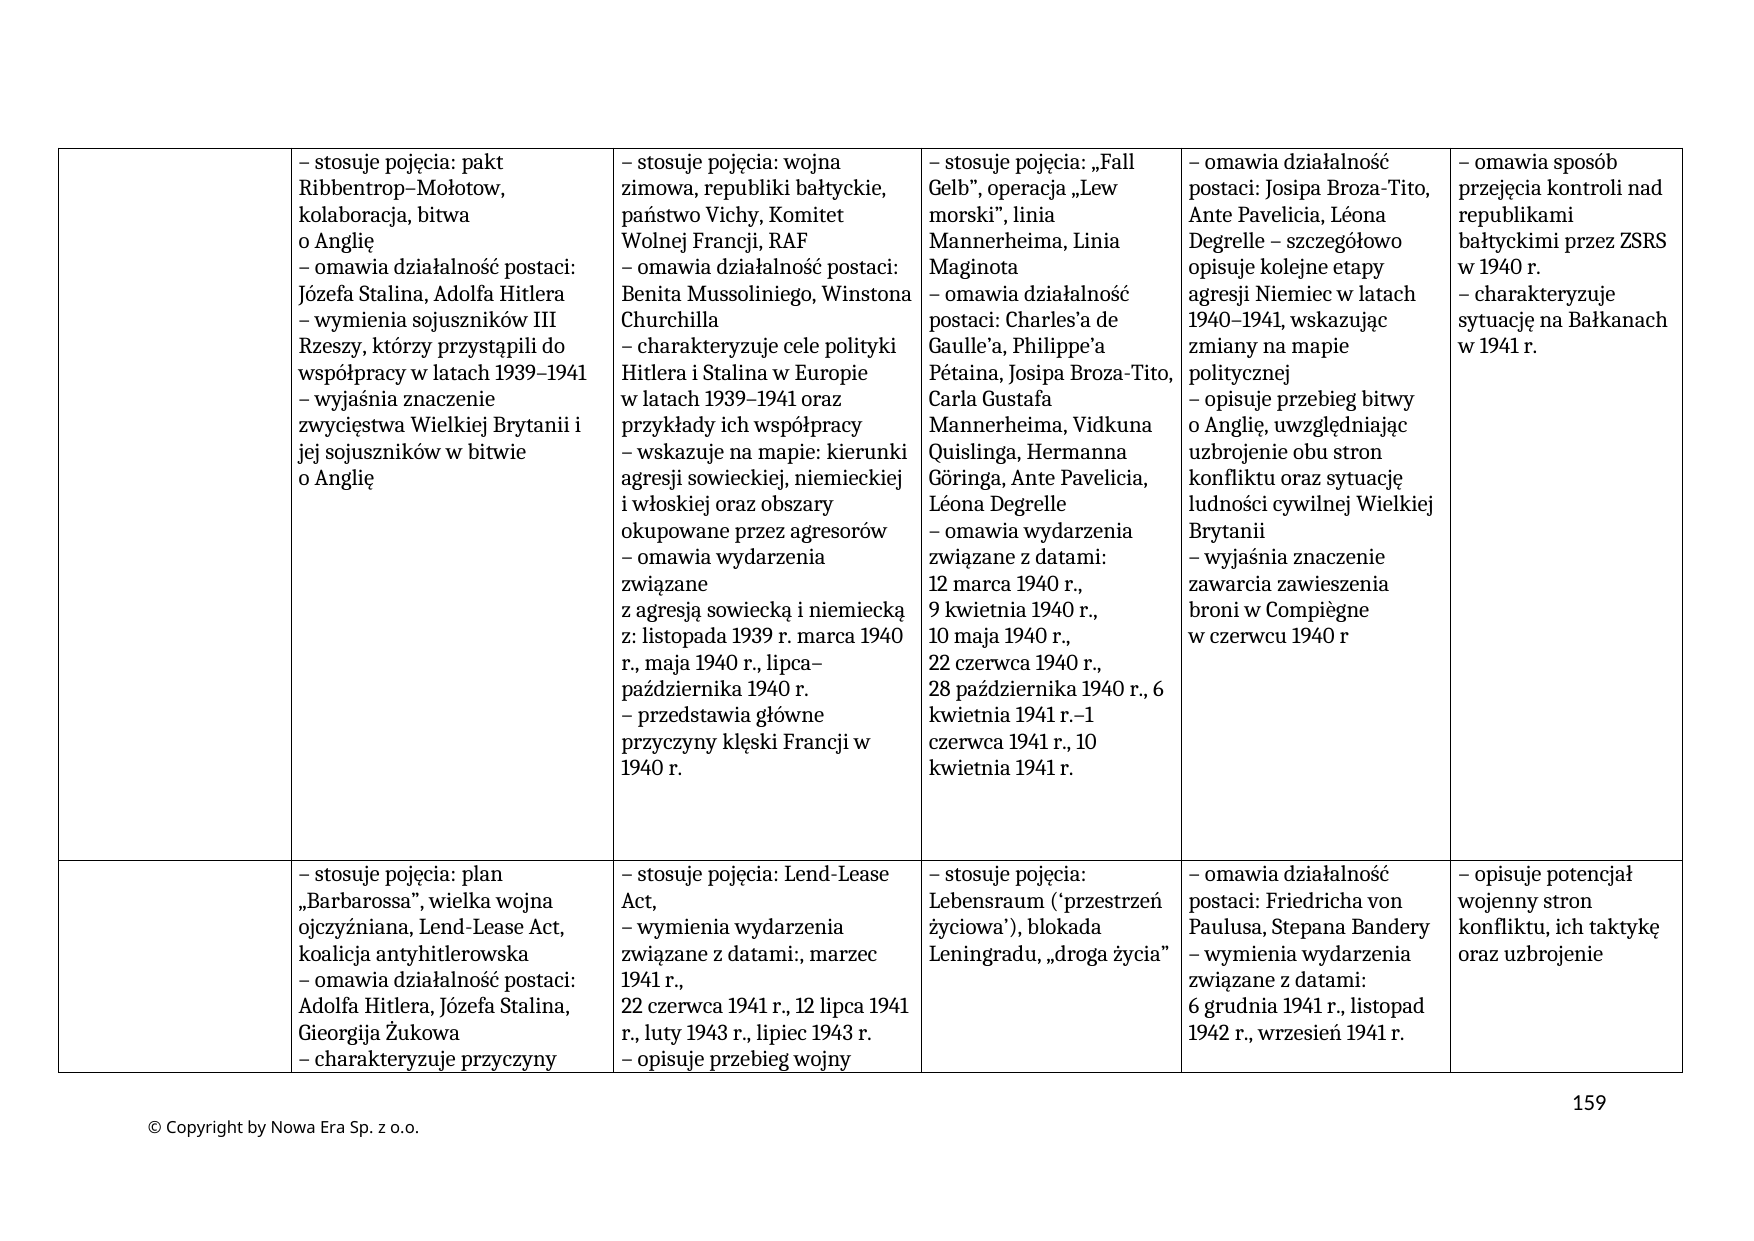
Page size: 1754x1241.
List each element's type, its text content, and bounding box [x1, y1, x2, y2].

table_cell – opisuje potencjał wojenny stron konfliktu, ich taktykę oraz uzbrojenie [1451, 861, 1682, 1072]
table_cell – stosuje pojęcia: Lend-Lease Act, – wymienia wydarzenia związane z datami:, marzec 1941 r., 22 czerwca 1941 r., 12 lipca 1941 r., luty 1943 r., lipiec 1943 r. – opisuje przebieg wojny [614, 861, 921, 1072]
table_cell – omawia działalność postaci: Friedricha von Paulusa, Stepana Bandery – wymienia wydarzenia związane z datami: 6 grudnia 1941 r., listopad 1942 r., wrzesień 1941 r. [1182, 861, 1450, 1072]
table_cell [59, 149, 291, 860]
table_cell – stosuje pojęcia: pakt Ribbentrop–Mołotow, kolaboracja, bitwa o Anglię – omawia działalność postaci: Józefa Stalina, Adolfa Hitlera – wymienia sojuszników III Rzeszy, którzy przystąpili do współpracy w latach 1939–1941 – wyjaśnia znaczenie zwycięstwa Wielkiej Brytanii i jej sojuszników w bitwie o Anglię [292, 149, 613, 860]
table_cell – stosuje pojęcia: „Fall Gelb”, operacja „Lew morski”, linia Mannerheima, Linia Maginota – omawia działalność postaci: Charles’a de Gaulle’a, Philippe’a Pétaina, Josipa Broza-Tito, Carla Gustafa Mannerheima, Vidkuna Quislinga, Hermanna Göringa, Ante Pavelicia, Léona Degrelle – omawia wydarzenia związane z datami: 12 marca 1940 r., 9 kwietnia 1940 r., 10 maja 1940 r., 22 czerwca 1940 r., 28 października 1940 r., 6 kwietnia 1941 r.–1 czerwca 1941 r., 10 kwietnia 1941 r. [922, 149, 1181, 860]
table_cell – omawia sposób przejęcia kontroli nad republikami bałtyckimi przez ZSRS w 1940 r. – charakteryzuje sytuację na Bałkanach w 1941 r. [1451, 149, 1682, 860]
table_cell – stosuje pojęcia: plan „Barbarossa”, wielka wojna ojczyźniana, Lend-Lease Act, koalicja antyhitlerowska – omawia działalność postaci: Adolfa Hitlera, Józefa Stalina, Gieorgija Żukowa – charakteryzuje przyczyny [292, 861, 613, 1072]
table_cell – stosuje pojęcia: wojna zimowa, republiki bałtyckie, państwo Vichy, Komitet Wolnej Francji, RAF – omawia działalność postaci: Benita Mussoliniego, Winstona Churchilla – charakteryzuje cele polityki Hitlera i Stalina w Europie w latach 1939–1941 oraz przykłady ich współpracy – wskazuje na mapie: kierunki agresji sowieckiej, niemieckiej i włoskiej oraz obszary okupowane przez agresorów – omawia wydarzenia związane z agresją sowiecką i niemiecką z: listopada 1939 r. marca 1940 r., maja 1940 r., lipca–października 1940 r. – przedstawia główne przyczyny klęski Francji w 1940 r. [614, 149, 921, 860]
table_cell – stosuje pojęcia: Lebensraum (‘przestrzeń życiowa’), blokada Leningradu, „droga życia” [922, 861, 1181, 1072]
table_cell [59, 861, 291, 1072]
table_cell – omawia działalność postaci: Josipa Broza-Tito, Ante Pavelicia, Léona Degrelle – szczegółowo opisuje kolejne etapy agresji Niemiec w latach 1940–1941, wskazując zmiany na mapie politycznej – opisuje przebieg bitwy o Anglię, uwzględniając uzbrojenie obu stron konfliktu oraz sytuację ludności cywilnej Wielkiej Brytanii – wyjaśnia znaczenie zawarcia zawieszenia broni w Compiègne w czerwcu 1940 r [1182, 149, 1450, 860]
